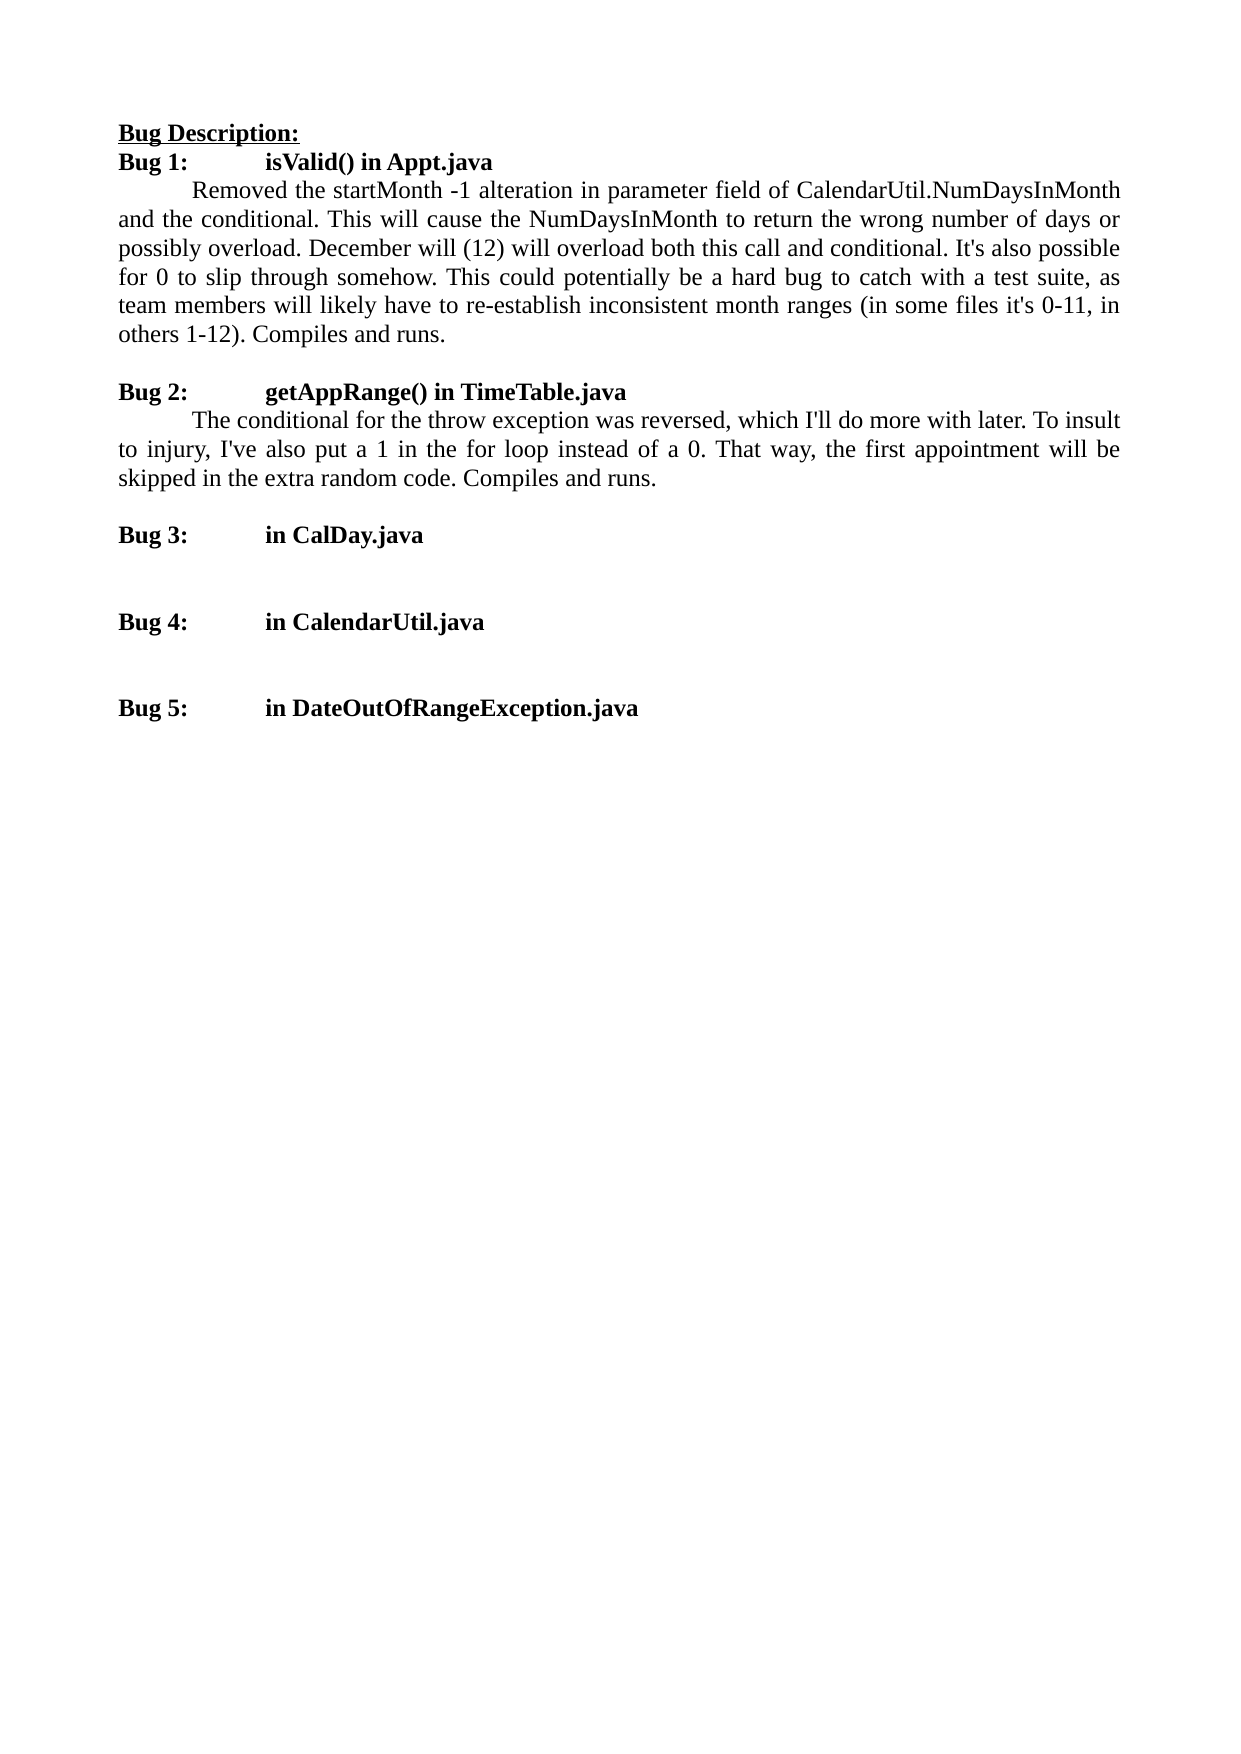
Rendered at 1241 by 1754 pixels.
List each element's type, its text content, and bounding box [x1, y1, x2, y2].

text The conditional for the throw exception was reversed, which I'll do more with later. To insult to injury, I've also put a 1 in the for loop instead of a 0. That way, the first appointment will be skipped in the extra random code. Compiles and runs. [118, 406, 1122, 492]
text Removed the startMonth -1 alteration in parameter field of CalendarUtil.NumDaysInMonth and the conditional. This will cause the NumDaysInMonth to return the wrong number of days or possibly overload. December will (12) will overload both this call and conditional. It's also possible for 0 to slip through somehow. This could potentially be a hard bug to catch with a test suite, as team members will likely have to re-establish inconsistent month ranges (in some files it's 0-11, in others 1-12). Compiles and runs. [118, 176, 1122, 348]
text Bug 4: in CalendarUtil.java [118, 607, 1122, 636]
text Bug 2: getAppRange() in TimeTable.java [118, 377, 1122, 406]
text Bug 3: in CalDay.java [118, 521, 1122, 549]
text Bug 5: in DateOutOfRangeException.java [118, 664, 1122, 722]
text Bug 1: isValid() in Appt.java [118, 147, 1122, 176]
text Bug Description: [118, 118, 1122, 147]
